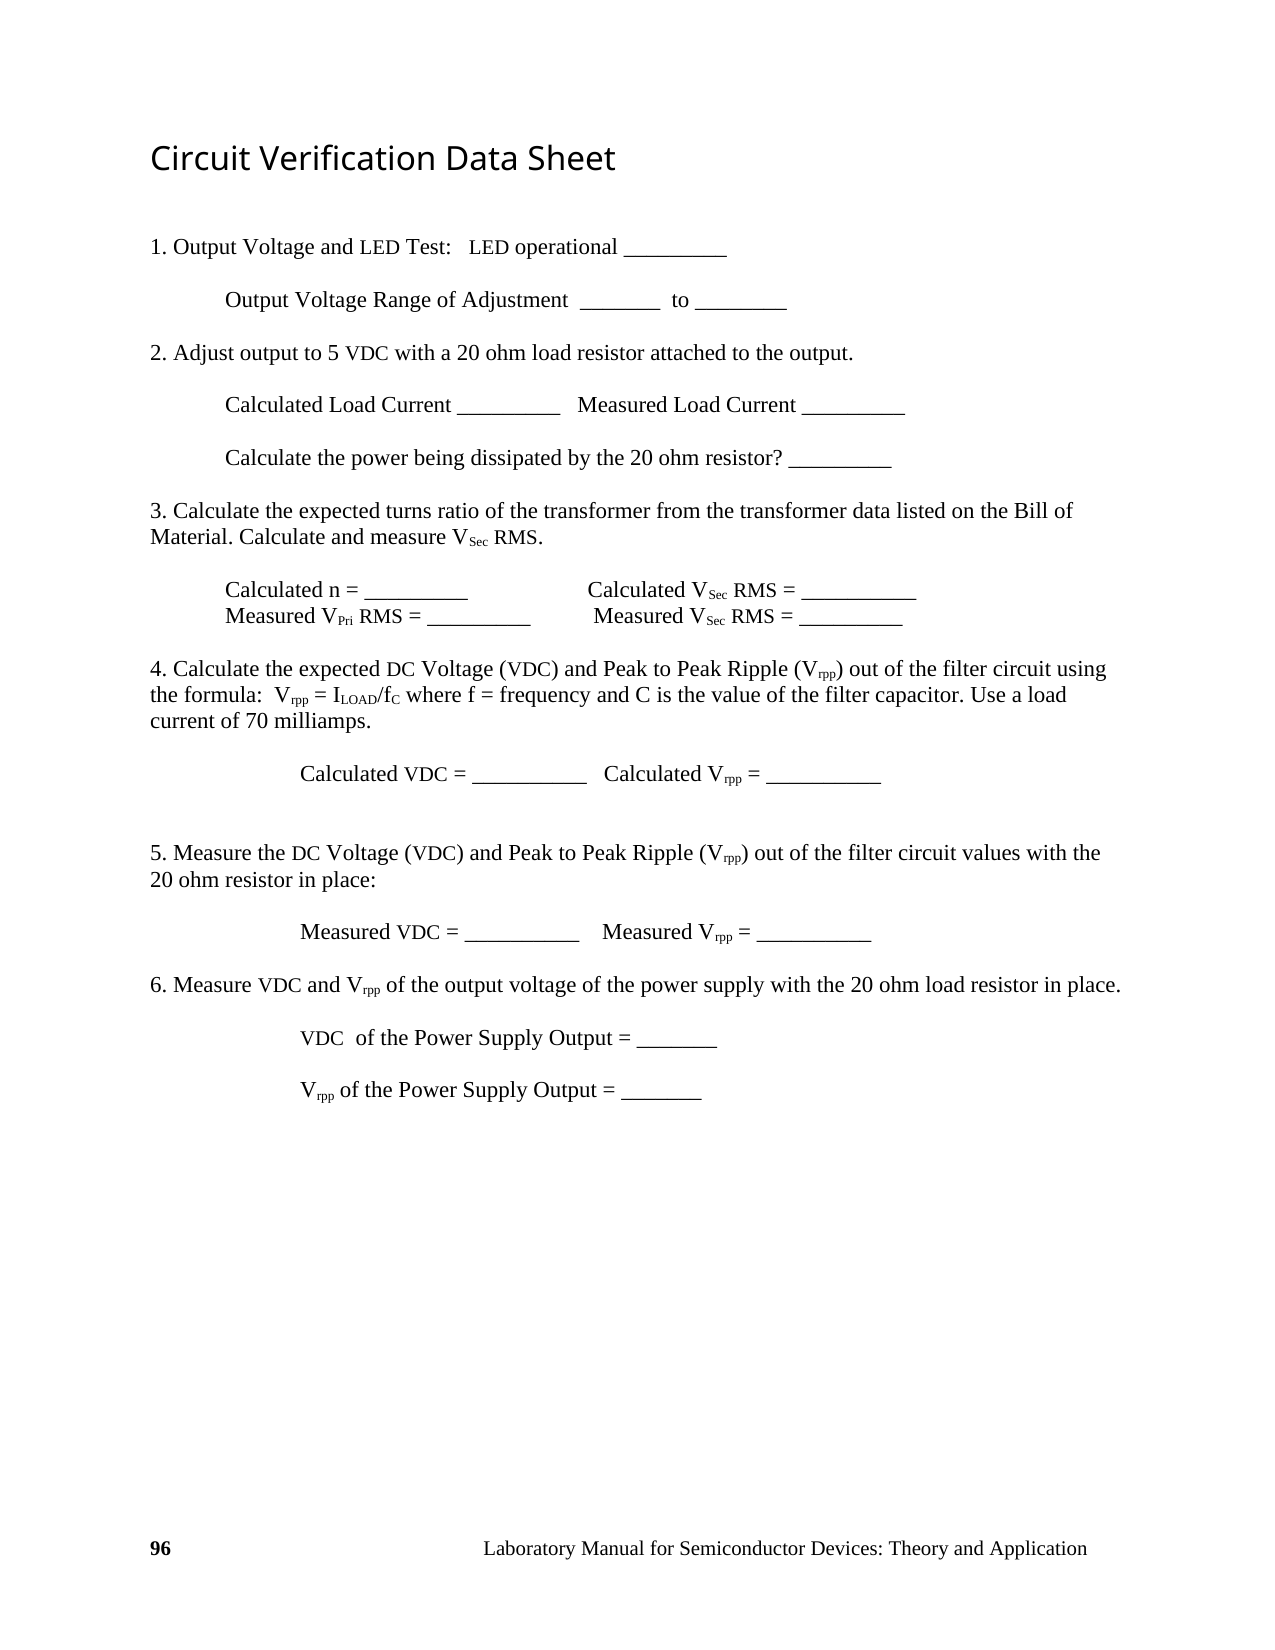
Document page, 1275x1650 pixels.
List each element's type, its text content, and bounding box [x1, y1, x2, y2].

text 1. Output Voltage and LED Test: LED operational _________ [150, 233, 1125, 259]
text 5. Measure the DC Voltage (VDC) and Peak to Peak Ripple (Vrpp) out of the filter circuit values with the 20 ohm resistor in place: [150, 839, 1125, 892]
text 3. Calculate the expected turns ratio of the transformer from the transformer data listed on the Bill of Material. Calculate and measure VSec RMS. [150, 497, 1125, 549]
text Calculated Load Current _________ Measured Load Current _________ [150, 391, 1125, 418]
text Calculated VDC = __________ Calculated Vrpp = __________ [150, 760, 1125, 787]
text Measured VPri RMS = _________ Measured VSec RMS = _________ [150, 602, 1125, 628]
text Calculated n = _________ Calculated VSec RMS = __________ [150, 576, 1125, 602]
text VDC of the Power Supply Output = _______ [150, 1024, 1125, 1050]
text Output Voltage Range of Adjustment _______ to ________ [150, 286, 1125, 312]
text 6. Measure VDC and Vrpp of the output voltage of the power supply with the 20 ohm load resistor in place. [150, 971, 1125, 997]
text Vrpp of the Power Supply Output = _______ [150, 1076, 1125, 1103]
text Calculate the power being dissipated by the 20 ohm resistor? _________ [150, 444, 1125, 470]
text Measured VDC = __________ Measured Vrpp = __________ [150, 918, 1125, 945]
text 4. Calculate the expected DC Voltage (VDC) and Peak to Peak Ripple (Vrpp) out of the filter circuit using the formula: Vrpp = ILOAD/fC where f = frequency and C is the value of the filter capacitor. Use a load current of 70 milliamps. [150, 655, 1125, 734]
text 2. Adjust output to 5 VDC with a 20 ohm load resistor attached to the output. [150, 338, 1125, 365]
text Circuit Verification Data Sheet [150, 135, 1125, 180]
